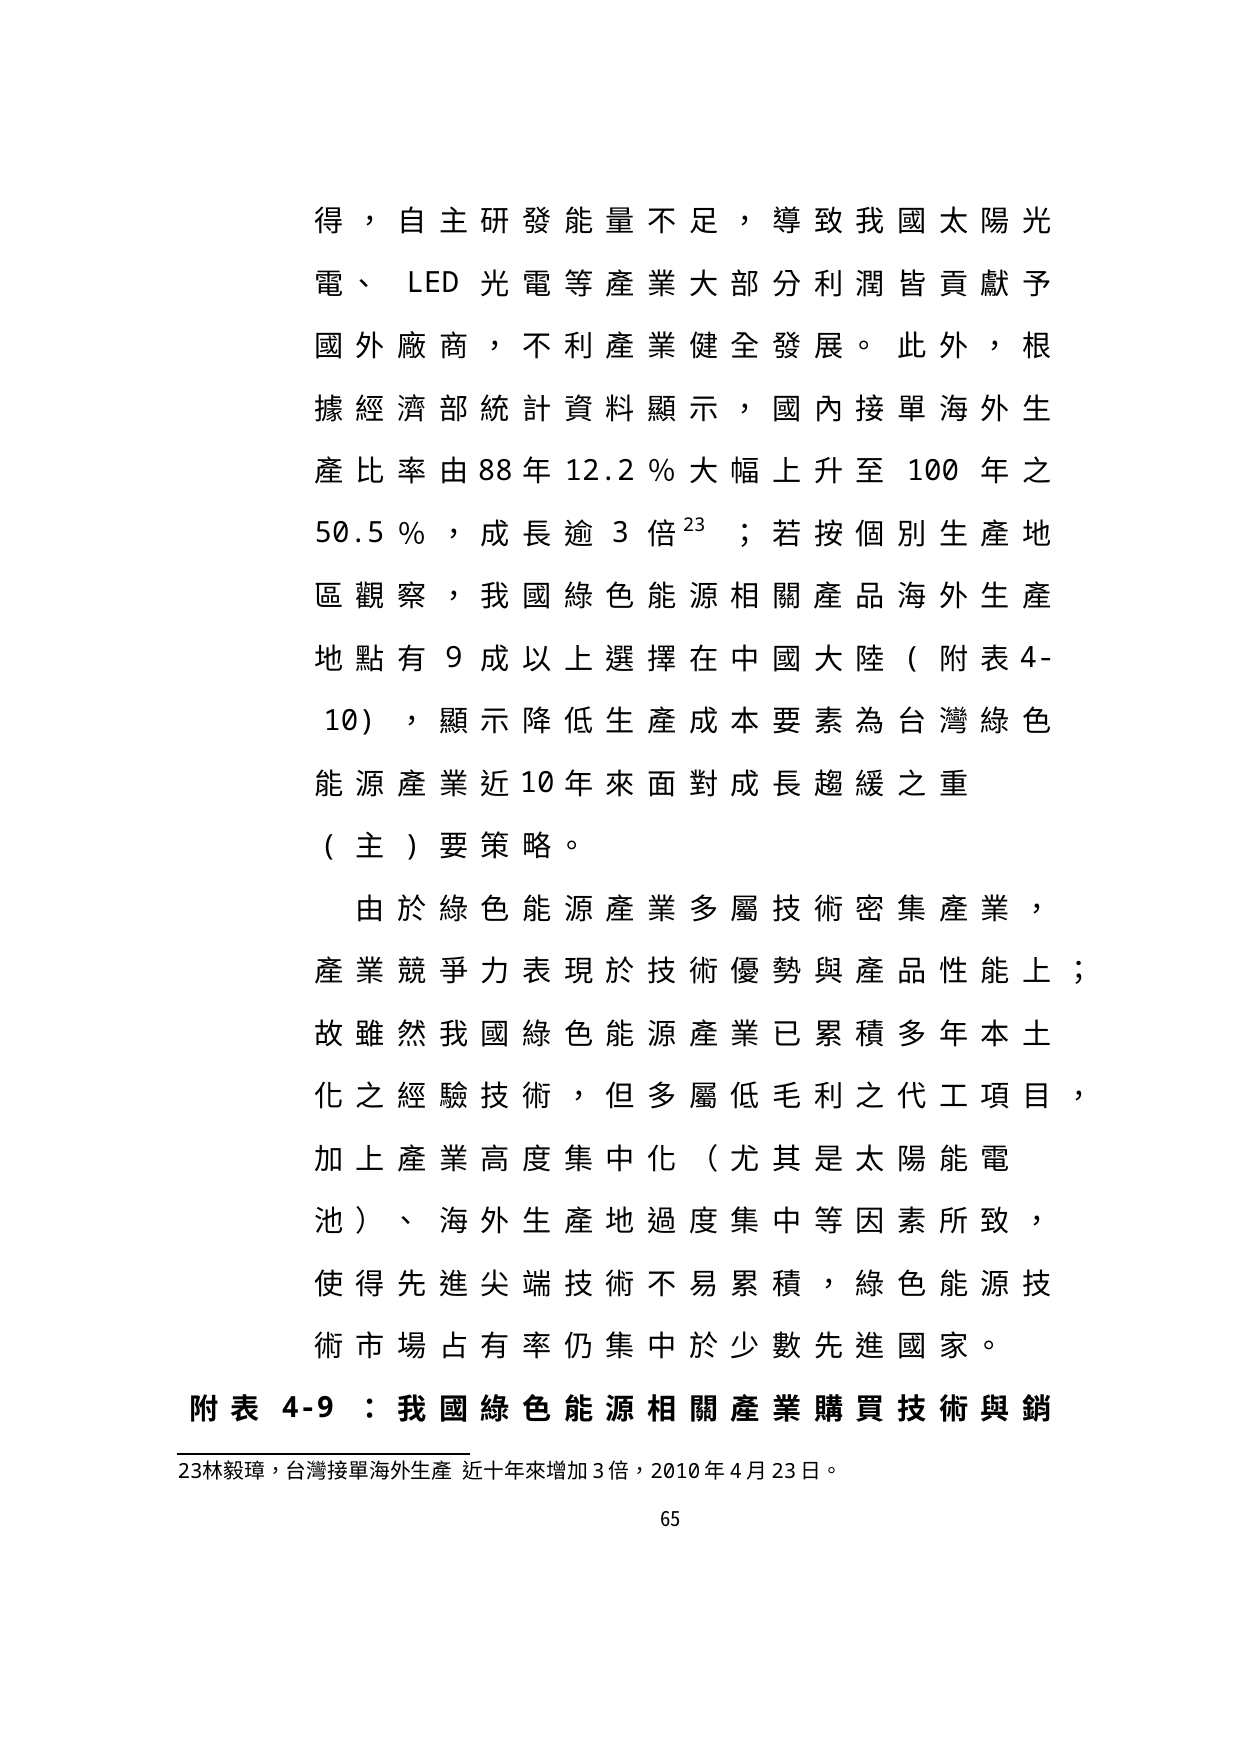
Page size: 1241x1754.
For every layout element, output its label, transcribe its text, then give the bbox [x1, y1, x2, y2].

text 林毅璋，台灣接單海外生產 近十年來增加3倍，2010年4月23日。 [177, 1454, 1063, 1485]
text 附表4-9：我國綠色能源相關產業購買技術與銷 [183, 1365, 1058, 1427]
text 由於綠色能源產業多屬技術密集產業，產業競爭力表現於技術優勢與產品性能上；故雖然我國綠色能源產業已累積多年本土化之經驗技術，但多屬低毛利之代工項目，加上產業高度集中化（尤其是太陽能電池）、海外生產地過度集中等因素所致，使得先進尖端技術不易累積，綠色能源技術市場占有率仍集中於少數先進國家。 [271, 865, 1058, 1365]
text 得，自主研發能量不足，導致我國太陽光電、LED光電等產業大部分利潤皆貢獻予國外廠商，不利產業健全發展。此外，根據經濟部統計資料顯示，國內接單海外生產比率由88年12.2％大幅上升至100年之50.5％，成長逾3倍；若按個別生產地區觀察，我國綠色能源相關產品海外生產地點有9成以上選擇在中國大陸(附表4-10)，顯示降低生產成本要素為台灣綠色能源產業近10年來面對成長趨緩之重(主)要策略。 [271, 177, 1058, 865]
